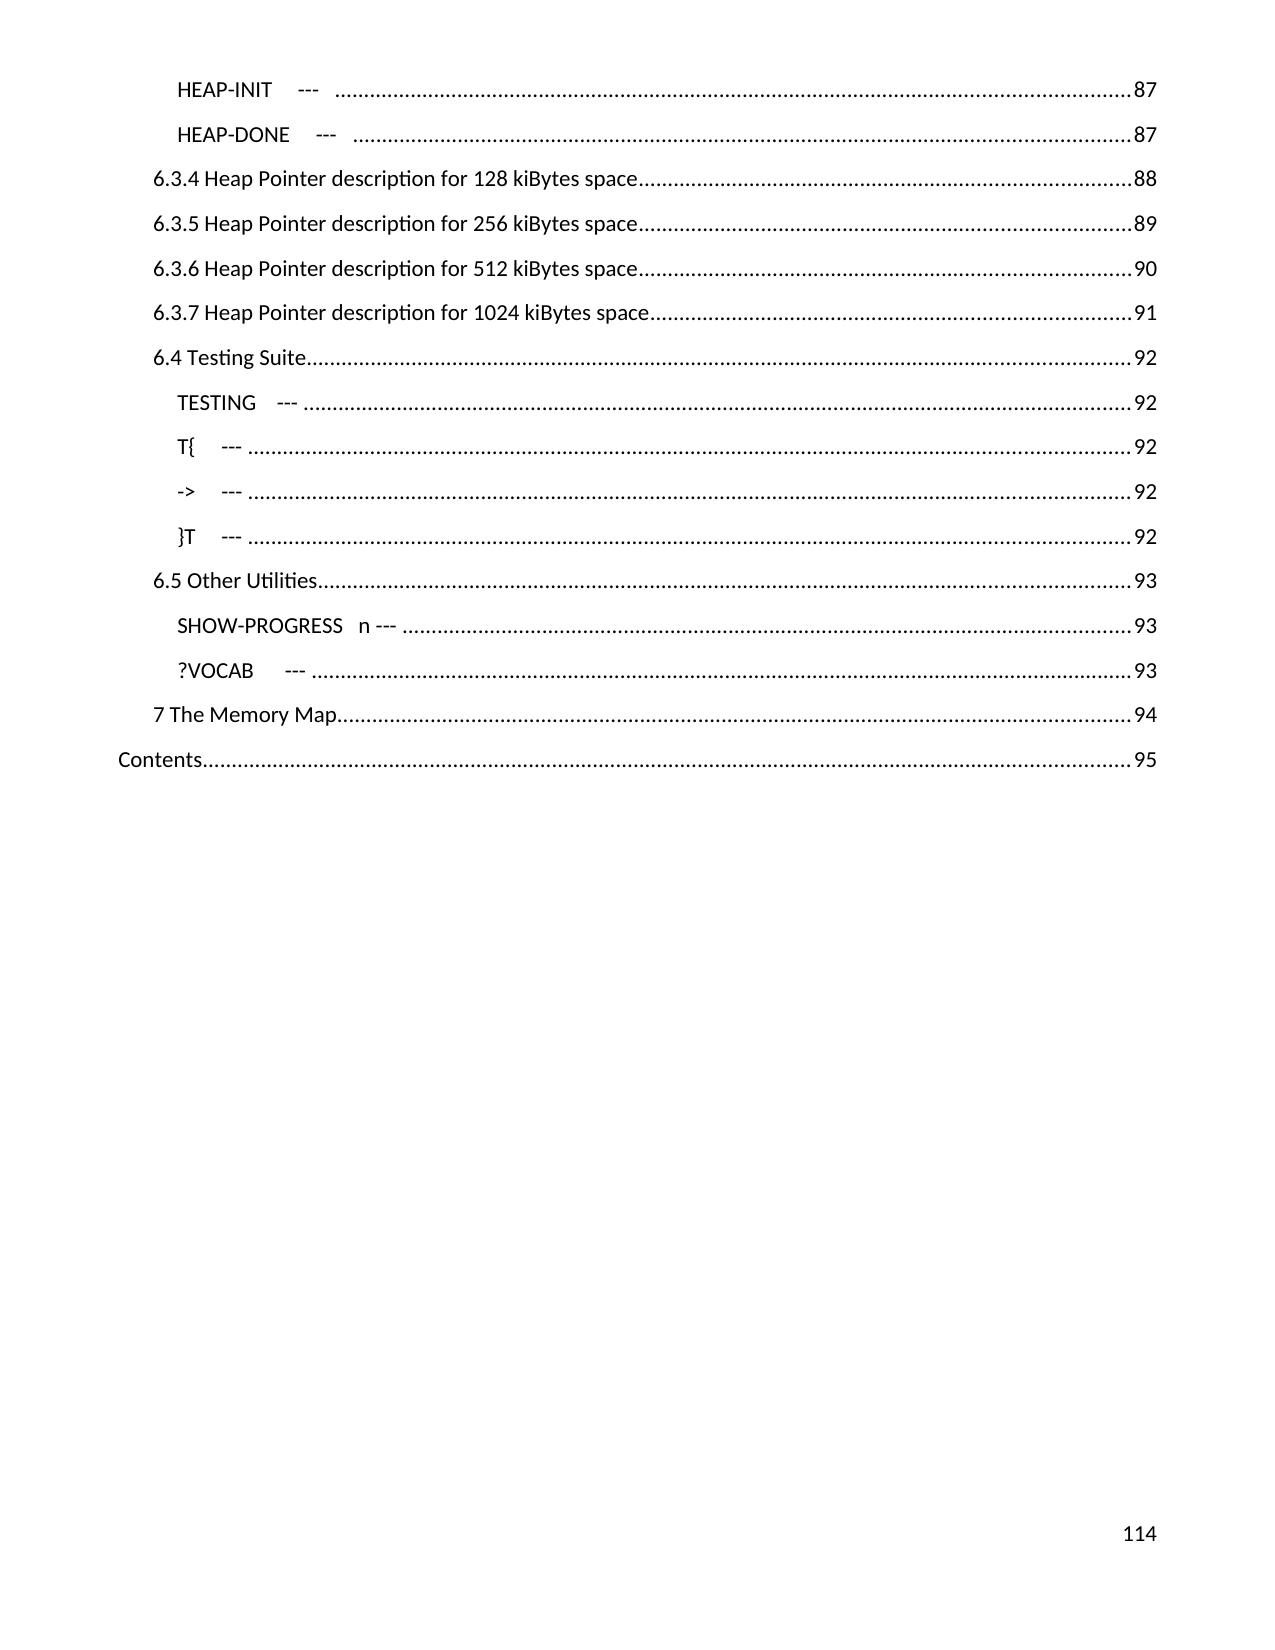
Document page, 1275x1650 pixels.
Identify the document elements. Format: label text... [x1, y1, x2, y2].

text ?VOCAB --- 93 [177, 656, 1157, 684]
text TESTING --- 92 [177, 388, 1157, 416]
text 6.5 Other Utilities 93 [148, 567, 1157, 594]
text 6.4 Testing Suite 92 [148, 343, 1157, 371]
text 6.3.4 Heap Pointer description for 128 kiBytes space 88 [148, 164, 1157, 192]
text }T --- 92 [177, 522, 1157, 550]
text -> --- 92 [177, 477, 1157, 505]
text 6.3.7 Heap Pointer description for 1024 kiBytes space 91 [148, 298, 1157, 326]
text 7 The Memory Map 94 [148, 701, 1157, 729]
text HEAP-DONE --- 87 [177, 120, 1157, 148]
text SHOW-PROGRESS n --- 93 [177, 611, 1157, 639]
text Contents 95 [118, 745, 1157, 773]
text 6.3.5 Heap Pointer description for 256 kiBytes space 89 [148, 209, 1157, 237]
text HEAP-INIT --- 87 [177, 75, 1157, 103]
text T{ --- 92 [177, 432, 1157, 461]
text 6.3.6 Heap Pointer description for 512 kiBytes space 90 [148, 254, 1157, 282]
